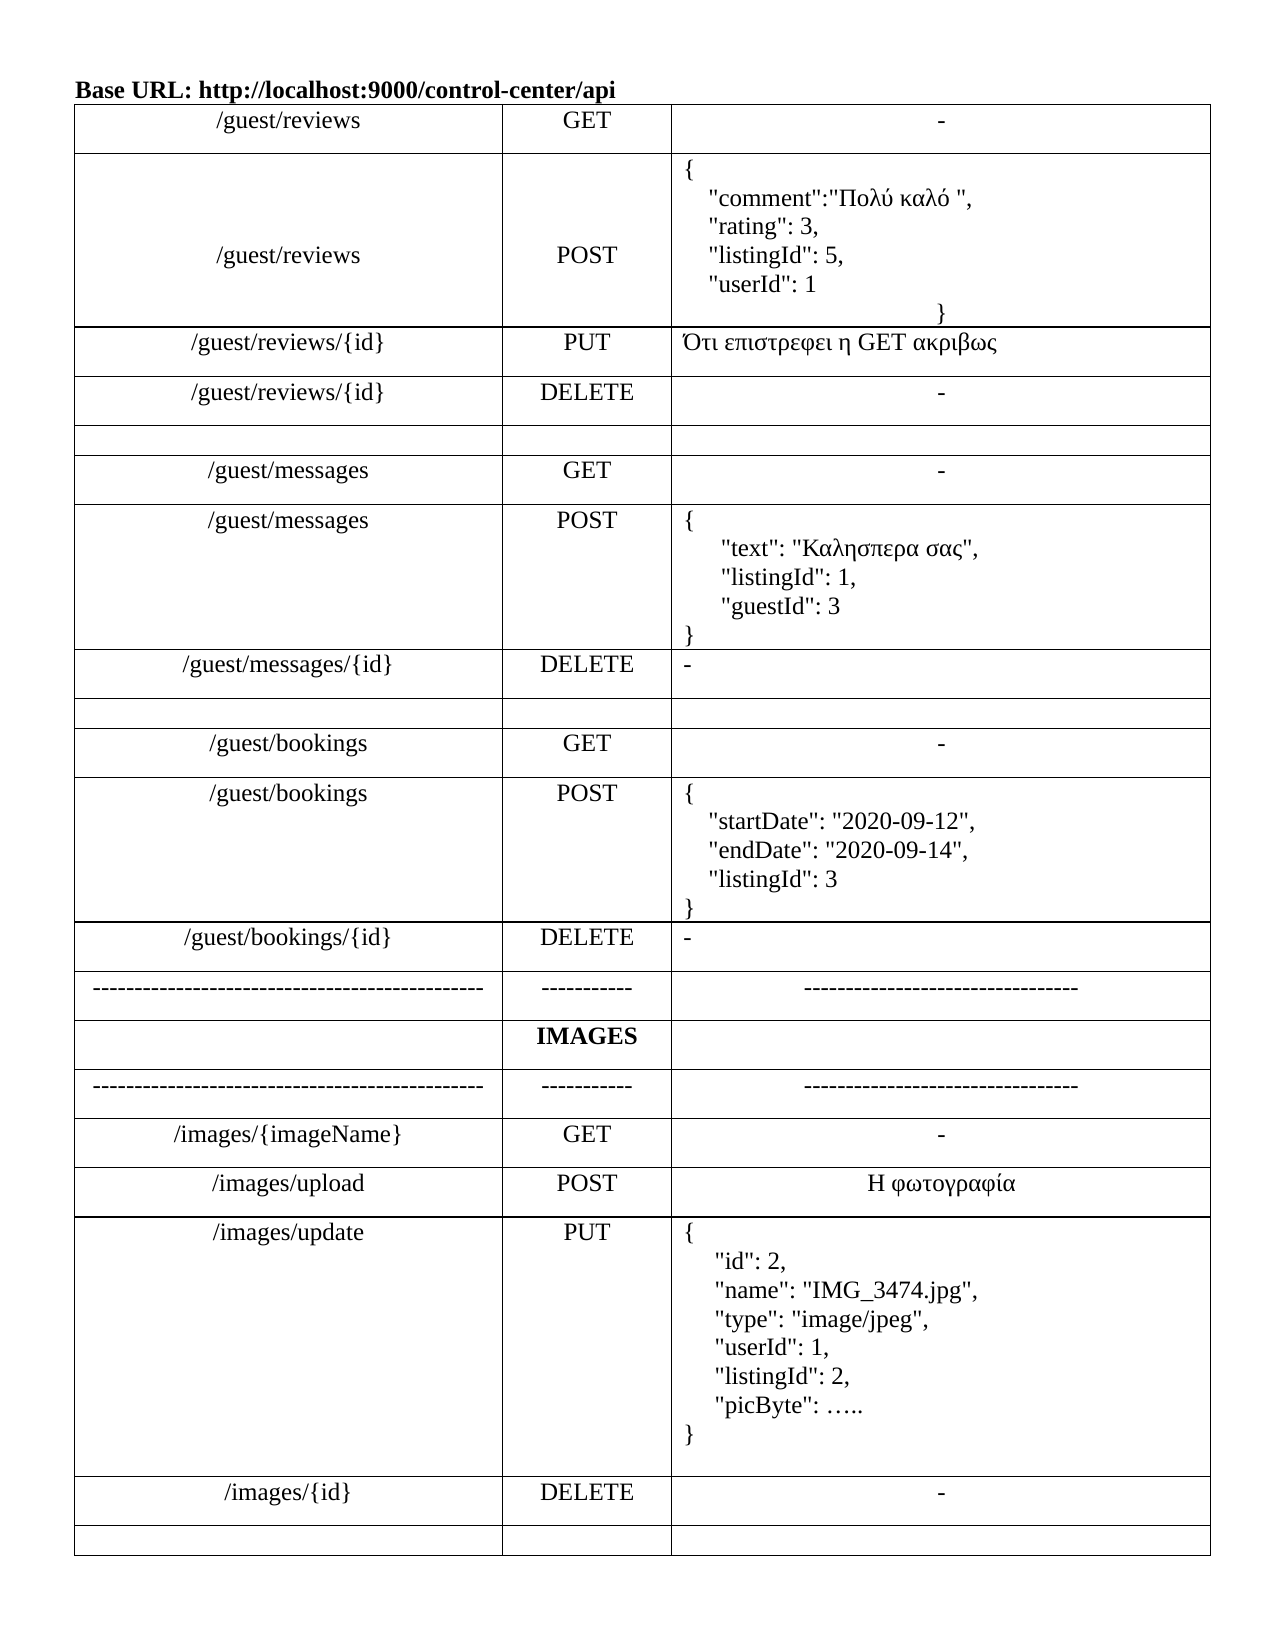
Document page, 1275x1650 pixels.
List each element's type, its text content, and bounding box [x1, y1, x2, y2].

table_cell - [672, 729, 1210, 777]
table_cell GET [503, 1119, 671, 1167]
table_cell ----------------------------------------------- [75, 972, 502, 1020]
table_cell [1211, 1525, 1275, 1555]
table_cell - [672, 105, 1210, 153]
table_cell /images/update [75, 1218, 502, 1476]
table_cell [672, 699, 1210, 727]
table_cell - [672, 1119, 1210, 1167]
table_cell --------------------------------- [672, 1070, 1210, 1118]
table_cell Ότι επιστρεφει η GET ακριβως [672, 328, 1210, 376]
table_cell /guest/bookings/{id} [75, 923, 502, 971]
table_cell [1211, 1167, 1275, 1216]
table_cell - [672, 923, 1210, 971]
table_cell /images/{id} [75, 1477, 502, 1525]
table_cell { "id": 2, "name": "IMG_3474.jpg", "type": "image/jpeg", "userId": 1, "listingId": 2, "picByte": ….. } [672, 1218, 1210, 1476]
table_cell PUT [503, 328, 671, 376]
table_cell ----------- [503, 1070, 671, 1118]
table_cell POST [503, 778, 671, 921]
table_cell /guest/bookings [75, 729, 502, 777]
table_cell - [672, 377, 1210, 425]
table_cell --------------------------------- [672, 972, 1210, 1020]
table_cell [75, 699, 502, 727]
table_cell ----------- [503, 972, 671, 1020]
table_cell PUT [503, 1218, 671, 1476]
table_cell [1211, 971, 1275, 1020]
table_cell DELETE [503, 923, 671, 971]
table_cell /guest/messages [75, 456, 502, 504]
table_cell [672, 1526, 1210, 1555]
table_cell { "comment":"Πολύ καλό ", "rating": 3, "listingId": 5, "userId": 1 } [672, 154, 1210, 326]
table_cell [1211, 1069, 1275, 1118]
table_cell /images/upload [75, 1168, 502, 1216]
table_cell [1211, 777, 1275, 921]
table_cell [503, 699, 671, 727]
table_cell [1211, 455, 1275, 504]
table_cell ----------------------------------------------- [75, 1070, 502, 1118]
table_cell { "startDate": "2020-09-12", "endDate": "2020-09-14", "listingId": 3 } [672, 778, 1210, 921]
table_cell [503, 1526, 671, 1555]
table_cell - [672, 1477, 1210, 1525]
table_cell /guest/messages/{id} [75, 650, 502, 698]
table_cell GET [503, 456, 671, 504]
table_cell POST [503, 154, 671, 326]
table_cell /guest/bookings [75, 778, 502, 921]
table_cell DELETE [503, 1477, 671, 1525]
table_cell - [672, 650, 1210, 698]
table_cell [1211, 1118, 1275, 1167]
table_cell - [672, 456, 1210, 504]
table_cell [1211, 921, 1275, 971]
table_cell /guest/reviews [75, 105, 502, 153]
table_cell [1211, 104, 1275, 153]
table_cell [1211, 649, 1275, 698]
table_cell [1211, 425, 1275, 454]
table_cell POST [503, 1168, 671, 1216]
table_cell [1211, 698, 1275, 727]
table_cell [1211, 504, 1275, 648]
table_cell [1211, 1216, 1275, 1476]
table_cell [503, 426, 671, 454]
table_cell /guest/reviews [75, 154, 502, 326]
table_cell [75, 1526, 502, 1555]
table_cell { "text": "Καλησπερα σας", "listingId": 1, "guestId": 3 } [672, 505, 1210, 648]
table_cell [75, 426, 502, 454]
table_cell [672, 426, 1210, 454]
table_cell [1211, 728, 1275, 777]
table_cell GET [503, 729, 671, 777]
table_cell [1211, 326, 1275, 376]
table_cell DELETE [503, 650, 671, 698]
table_cell [1211, 153, 1275, 326]
table_cell /guest/reviews/{id} [75, 377, 502, 425]
table_cell /images/{imageName} [75, 1119, 502, 1167]
table_cell /guest/messages [75, 505, 502, 648]
table_cell [672, 1021, 1210, 1069]
table_cell IMAGES [503, 1021, 671, 1069]
table_cell /guest/reviews/{id} [75, 328, 502, 376]
table_cell [1211, 1476, 1275, 1525]
table_cell [1211, 376, 1275, 425]
table_cell POST [503, 505, 671, 648]
table_cell DELETE [503, 377, 671, 425]
table_cell [75, 1021, 502, 1069]
table_cell [1211, 1020, 1275, 1069]
table_cell GET [503, 105, 671, 153]
table_cell H φωτογραφία [672, 1168, 1210, 1216]
